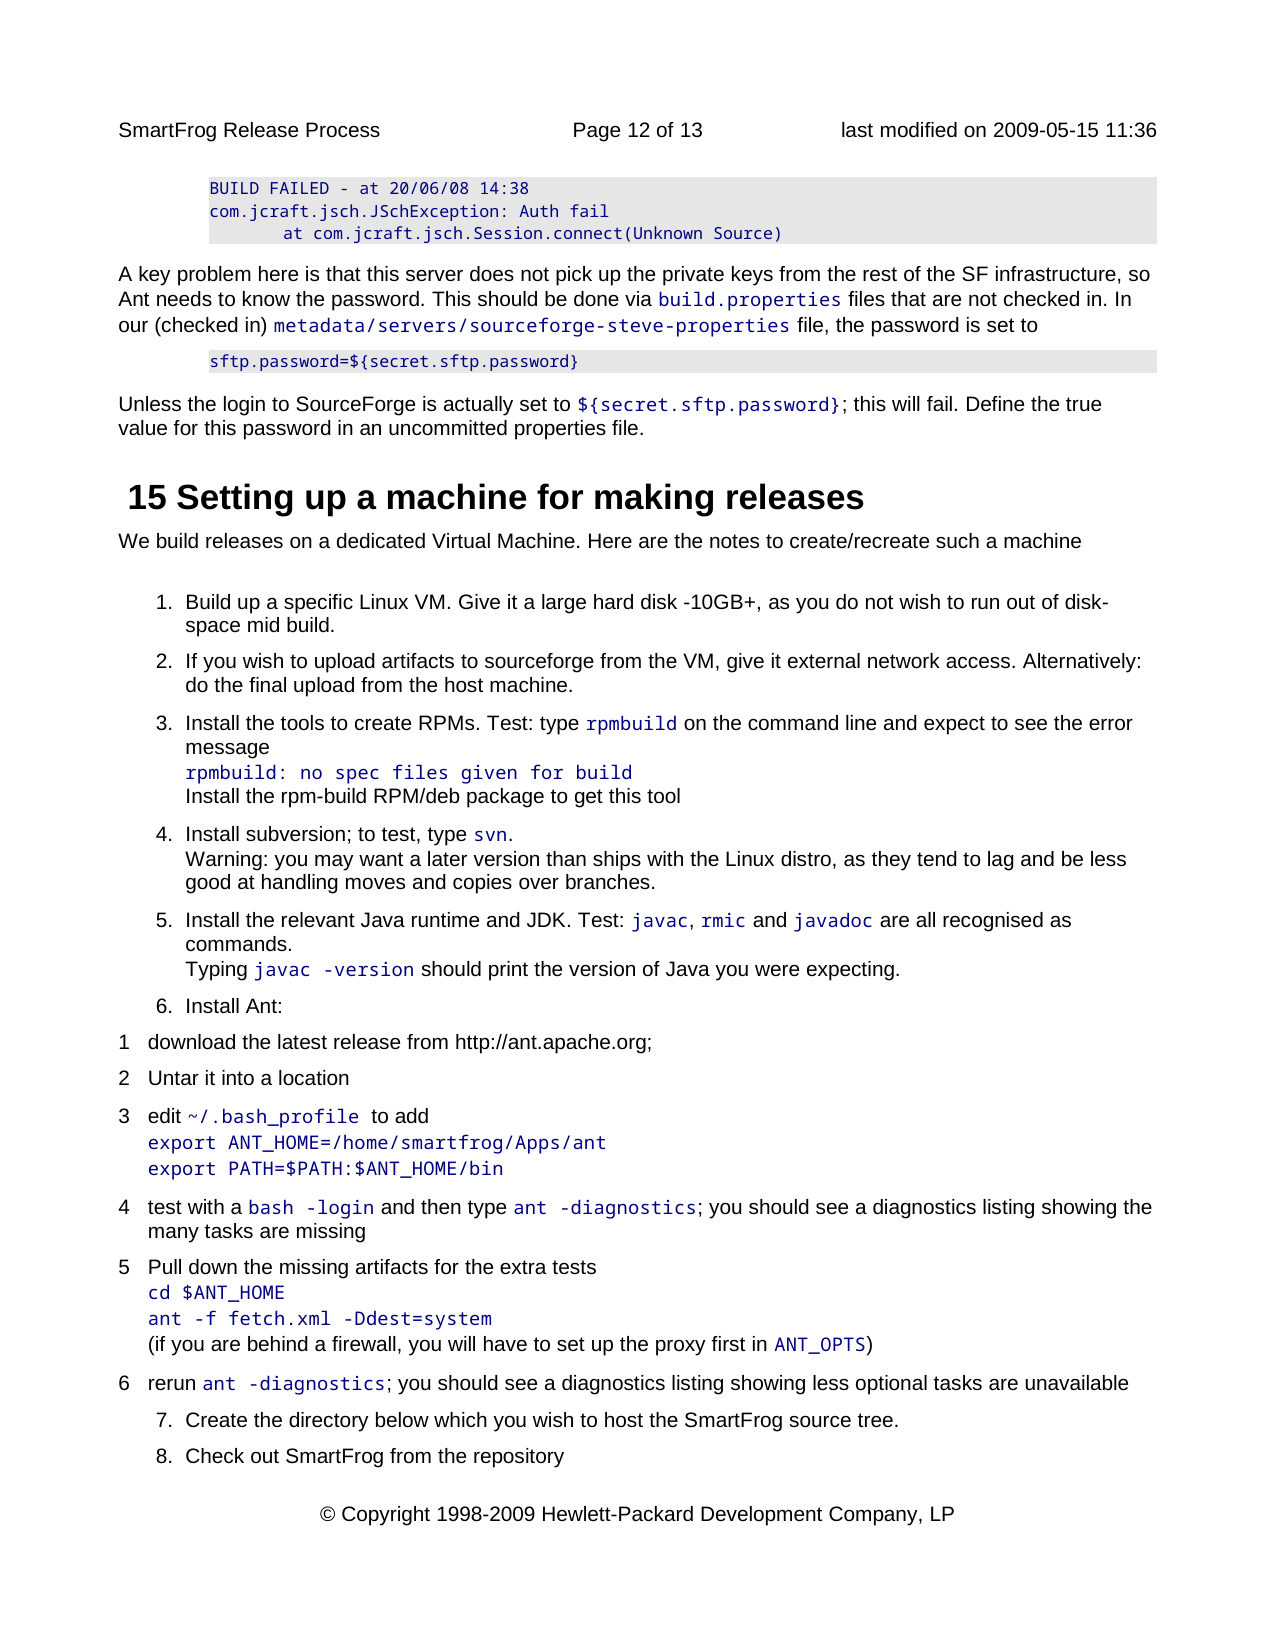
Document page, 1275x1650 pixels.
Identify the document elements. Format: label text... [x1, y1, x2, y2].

list rerun ant -diagnostics; you should see a diagnostics listing showing less optional tasks are unavailable [118, 1370, 1157, 1396]
text BUILD FAILED - at 20/06/08 14:38 [209, 177, 1157, 199]
list edit ~/.bash_profile to add export ANT_HOME=/home/smartfrog/Apps/ant export PATH=$PATH:$ANT_HOME/bin [118, 1103, 1157, 1181]
list Install the tools to create RPMs. Test: type rpmbuild on the command line and expect to see the error message rpmbuild: no spec files given for build Install the rpm-build RPM/deb package to get this tool [118, 709, 1157, 808]
list Install subversion; to test, type svn. Warning: you may want a later version than ships with the Linux distro, as they tend to lag and be less good at handling moves and copies over branches. [118, 821, 1157, 894]
list Create the directory below which you wish to host the SmartFrog source tree. [118, 1408, 1157, 1432]
list Untar it into a location [118, 1067, 1157, 1090]
text com.jcraft.jsch.JSchException: Auth fail [209, 199, 1157, 222]
text We build releases on a dedicated Virtual Machine. Here are the notes to create/recreate such a machine [118, 529, 1157, 553]
list Install Ant: [118, 995, 1157, 1018]
list Pull down the missing artifacts for the extra tests cd $ANT_HOME ant -f fetch.xml -Ddest=system (if you are behind a firewall, you will have to set up the proxy first in ANT_OPTS) [118, 1256, 1157, 1357]
text Unless the login to SourceForge is actually set to ${secret.sftp.password}; this will fail. Define the true value for this password in an uncommitted properties file. [118, 391, 1157, 440]
text sftp.password=${secret.sftp.password} [209, 350, 1157, 373]
list Install the relevant Java runtime and JDK. Test: javac, rmic and javadoc are all recognised as commands. Typing javac -version should print the version of Java you were expecting. [118, 907, 1157, 982]
list test with a bash -login and then type ant -diagnostics; you should see a diagnostics listing showing the many tasks are missing [118, 1193, 1157, 1243]
list Check out SmartFrog from the repository [118, 1444, 1157, 1468]
text A key problem here is that this server does not pick up the private keys from the rest of the SF infrastructure, so Ant needs to know the password. This should be done via build.properties files that are not checked in. In our (checked in) metadata/servers/sourceforge-steve-properties file, the password is set to [118, 262, 1157, 338]
list If you wish to upload artifacts to sourceforge from the VM, give it external network access. Alternatively: do the final upload from the host machine. [118, 650, 1157, 697]
list download the latest release from http://ant.apache.org; [118, 1031, 1157, 1054]
list Build up a specific Linux VM. Give it a large hard disk -10GB+, as you do not wish to run out of disk-space mid build. [118, 590, 1157, 637]
text at com.jcraft.jsch.Session.connect(Unknown Source) [209, 222, 1157, 244]
subtitle Setting up a machine for making releases [118, 478, 1157, 517]
